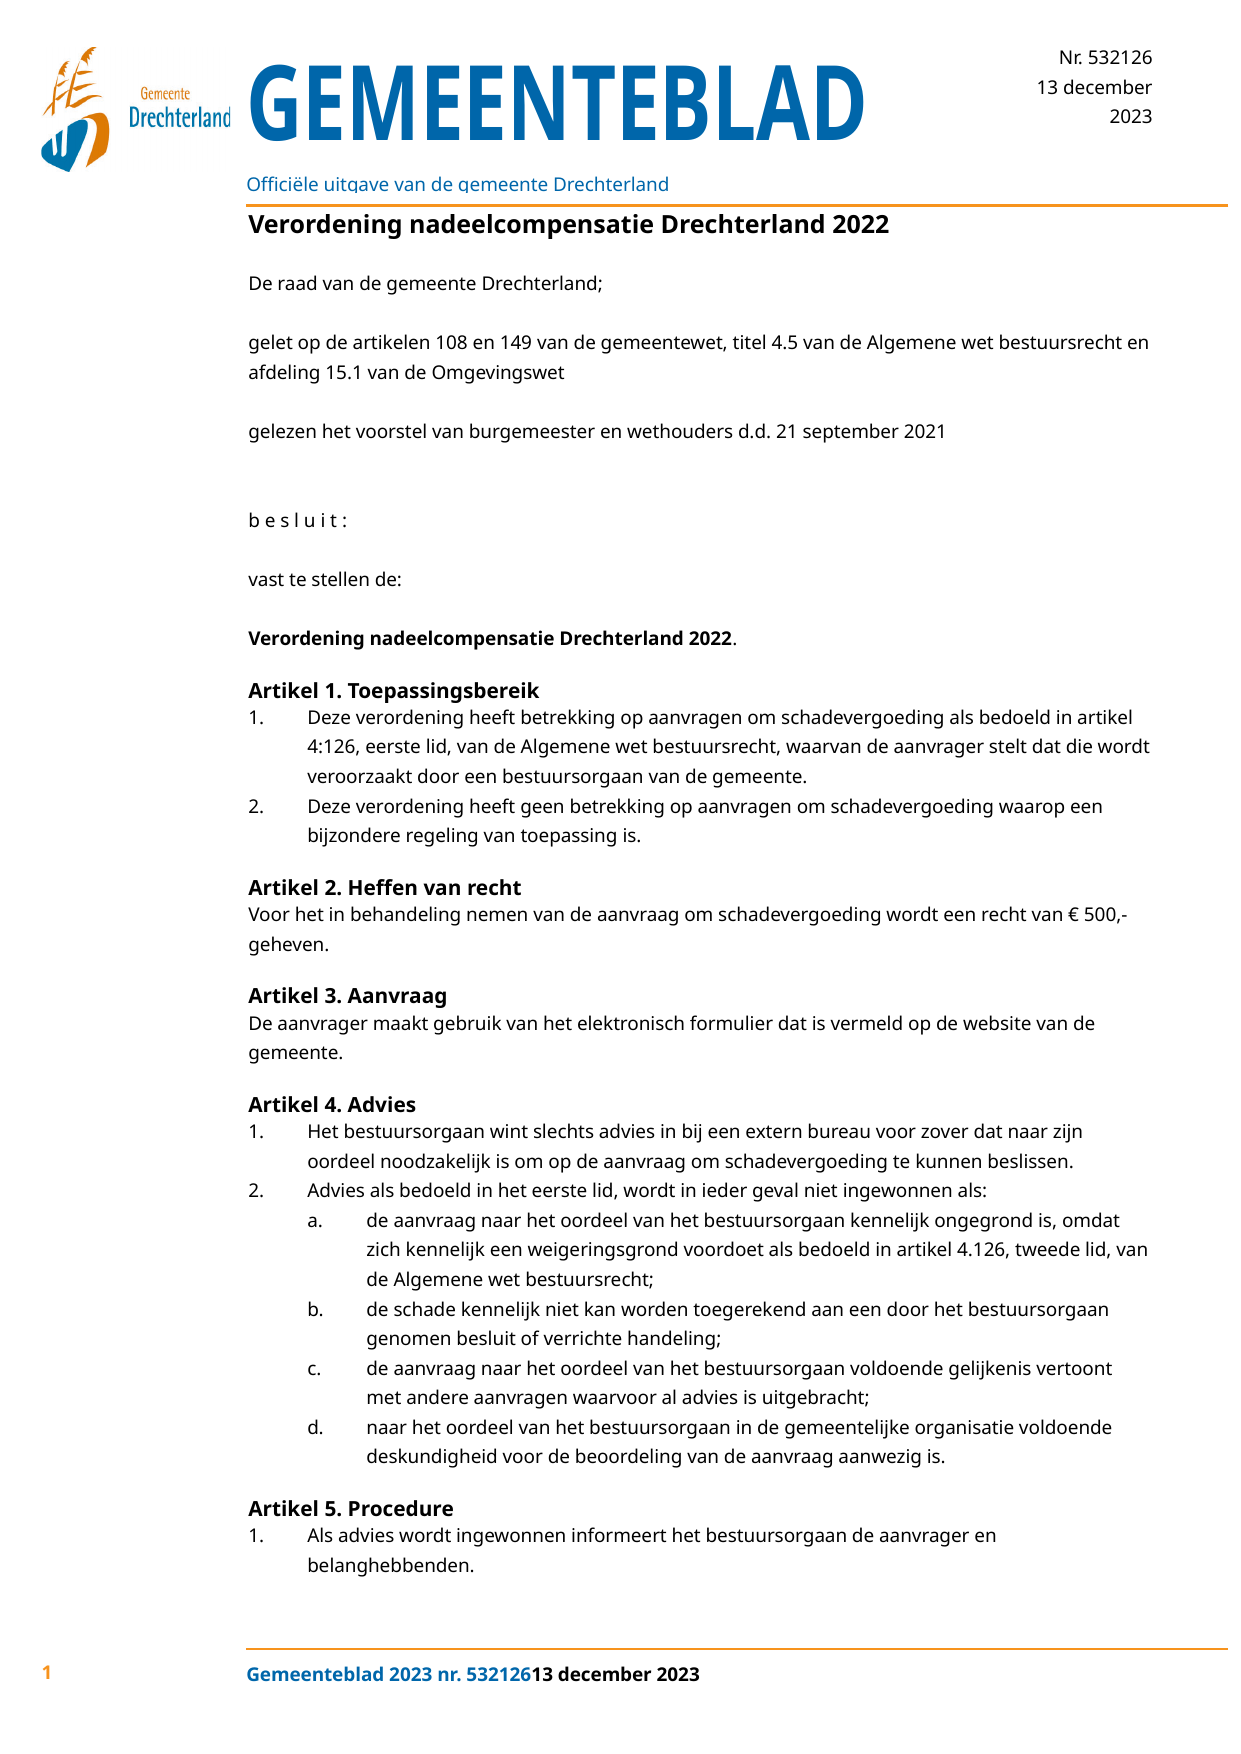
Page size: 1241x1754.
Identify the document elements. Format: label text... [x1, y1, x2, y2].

text De aanvrager maakt gebruik van het elektronisch formulier dat is vermeld op de website van de gemeente. [248, 1010, 1152, 1065]
picture [41, 158, 64, 172]
text Artikel 1. Toepassingsbereik [248, 676, 1152, 704]
list Deze verordening heeft geen betrekking op aanvragen om schadevergoeding waarop een bijzondere regeling van toepassing is. [248, 793, 1152, 848]
list Advies als bedoeld in het eerste lid, wordt in ieder geval niet ingewonnen als: [248, 1177, 1152, 1203]
list naar het oordeel van het bestuursorgaan in de gemeentelijke organisatie voldoende deskundigheid voor de beoordeling van de aanvraag aanwezig is. [307, 1414, 1152, 1469]
picture [41, 47, 231, 172]
list Als advies wordt ingewonnen informeert het bestuursorgaan de aanvrager en belanghebbenden. [248, 1522, 1152, 1578]
text b e s l u i t : [248, 507, 1152, 533]
list Deze verordening heeft betrekking op aanvragen om schadevergoeding als bedoeld in artikel 4:126, eerste lid, van de Algemene wet bestuursrecht, waarvan de aanvrager stelt dat die wordt veroorzaakt door een bestuursorgaan van de gemeente. [248, 704, 1152, 789]
text Artikel 5. Procedure [248, 1494, 1152, 1522]
text vast te stellen de: [248, 566, 1152, 592]
text Verordening nadeelcompensatie Drechterland 2022. [248, 625, 1152, 651]
picture [226, 115, 231, 124]
list Het bestuursorgaan wint slechts advies in bij een extern bureau voor zover dat naar zijn oordeel noodzakelijk is om op de aanvraag om schadevergoeding te kunnen beslissen. [248, 1118, 1152, 1173]
text De raad van de gemeente Drechterland; [248, 270, 1152, 296]
text Verordening nadeelcompensatie Drechterland 2022 [248, 207, 1152, 241]
list de schade kennelijk niet kan worden toegerekend aan een door het bestuursorgaan genomen besluit of verrichte handeling; [307, 1296, 1152, 1351]
text Artikel 2. Heffen van recht [248, 873, 1152, 901]
text Voor het in behandeling nemen van de aanvraag om schadevergoeding wordt een recht van € 500,- geheven. [248, 901, 1152, 957]
text gelezen het voorstel van burgemeester en wethouders d.d. 21 september 2021 [248, 418, 1152, 444]
text gelet op de artikelen 108 en 149 van de gemeentewet, titel 4.5 van de Algemene wet bestuursrecht en afdeling 15.1 van de Omgevingswet [248, 329, 1152, 385]
text Artikel 3. Aanvraag [248, 981, 1152, 1010]
list de aanvraag naar het oordeel van het bestuursorgaan voldoende gelijkenis vertoont met andere aanvragen waarvoor al advies is uitgebracht; [307, 1355, 1152, 1410]
list de aanvraag naar het oordeel van het bestuursorgaan kennelijk ongegrond is, omdat zich kennelijk een weigeringsgrond voordoet als bedoeld in artikel 4.126, tweede lid, van de Algemene wet bestuursrecht; [307, 1207, 1152, 1292]
text Artikel 4. Advies [248, 1090, 1152, 1118]
